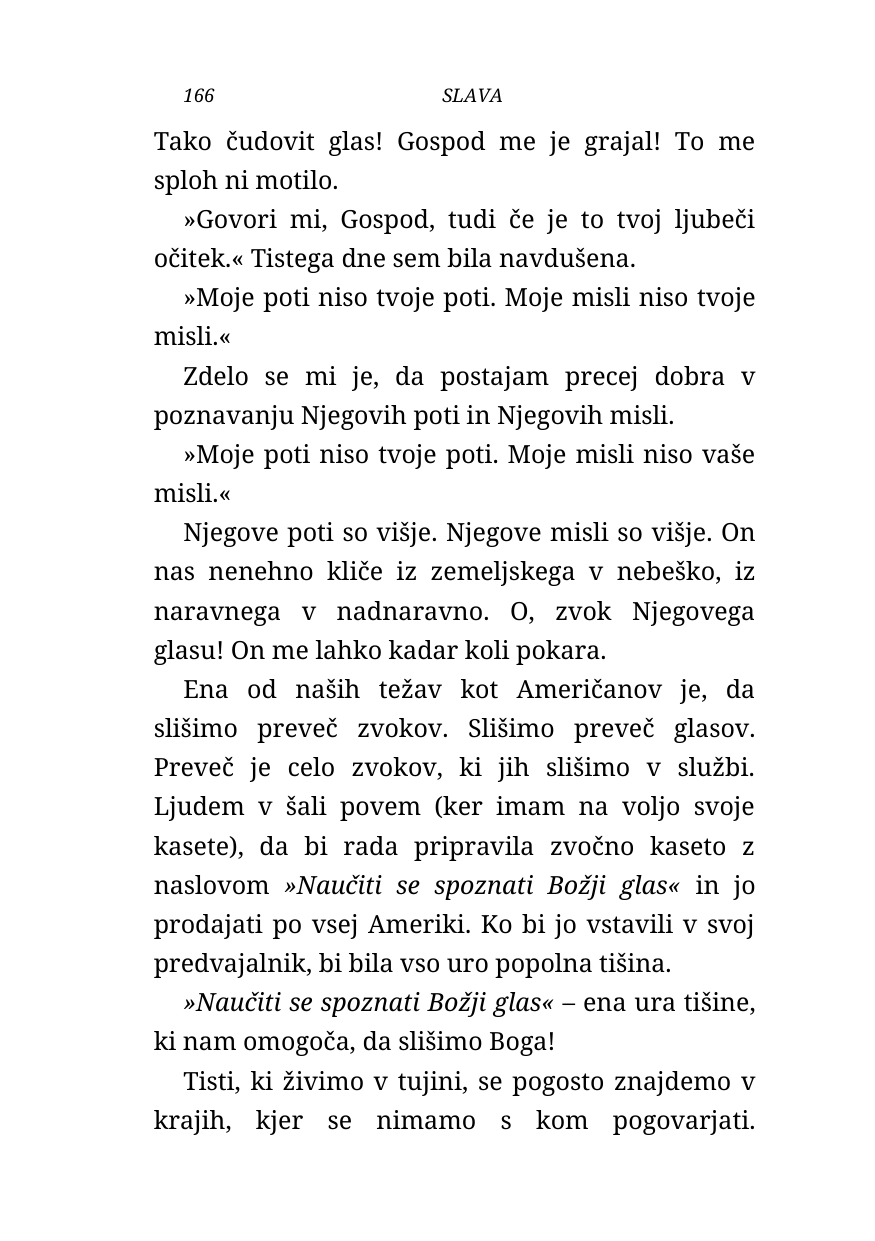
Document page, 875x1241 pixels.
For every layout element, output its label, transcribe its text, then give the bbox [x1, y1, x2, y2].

text »Govori mi, Gospod, tudi če je to tvoj ljubeči očitek.« Tistega dne sem bila navdušena. [153, 202, 756, 275]
text »Moje poti niso tvoje poti. Moje misli niso vaše misli.« [153, 437, 756, 510]
text Tisti, ki živimo v tujini, se pogosto znajdemo v krajih, kjer se nimamo s kom pogovarjati. [153, 1063, 756, 1136]
text Zdelo se mi je, da postajam precej dobra v poznavanju Njegovih poti in Njegovih misli. [153, 358, 756, 431]
text »Naučiti se spoznati Božji glas« – ena ura tišine, ki nam omogoča, da slišimo Boga! [153, 985, 756, 1058]
text Njegove poti so višje. Njegove misli so višje. On nas nenehno kliče iz zemeljskega v nebeško, iz naravnega v nadnaravno. O, zvok Njegovega glasu! On me lahko kadar koli pokara. [153, 515, 756, 666]
text »Moje poti niso tvoje poti. Moje misli niso tvoje misli.« [153, 280, 756, 353]
text Tako čudovit glas! Gospod me je grajal! To me sploh ni motilo. [153, 123, 756, 196]
text Ena od naših težav kot Američanov je, da slišimo preveč zvokov. Slišimo preveč glasov. Preveč je celo zvokov, ki jih slišimo v službi. Ljudem v šali povem (ker imam na voljo svoje kasete), da bi rada pripravila zvočno kaseto z naslovom »Naučiti se spoznati Božji glas« in jo prodajati po vsej Ameriki. Ko bi jo vstavili v svoj predvajalnik, bi bila vso uro popolna tišina. [153, 672, 756, 980]
